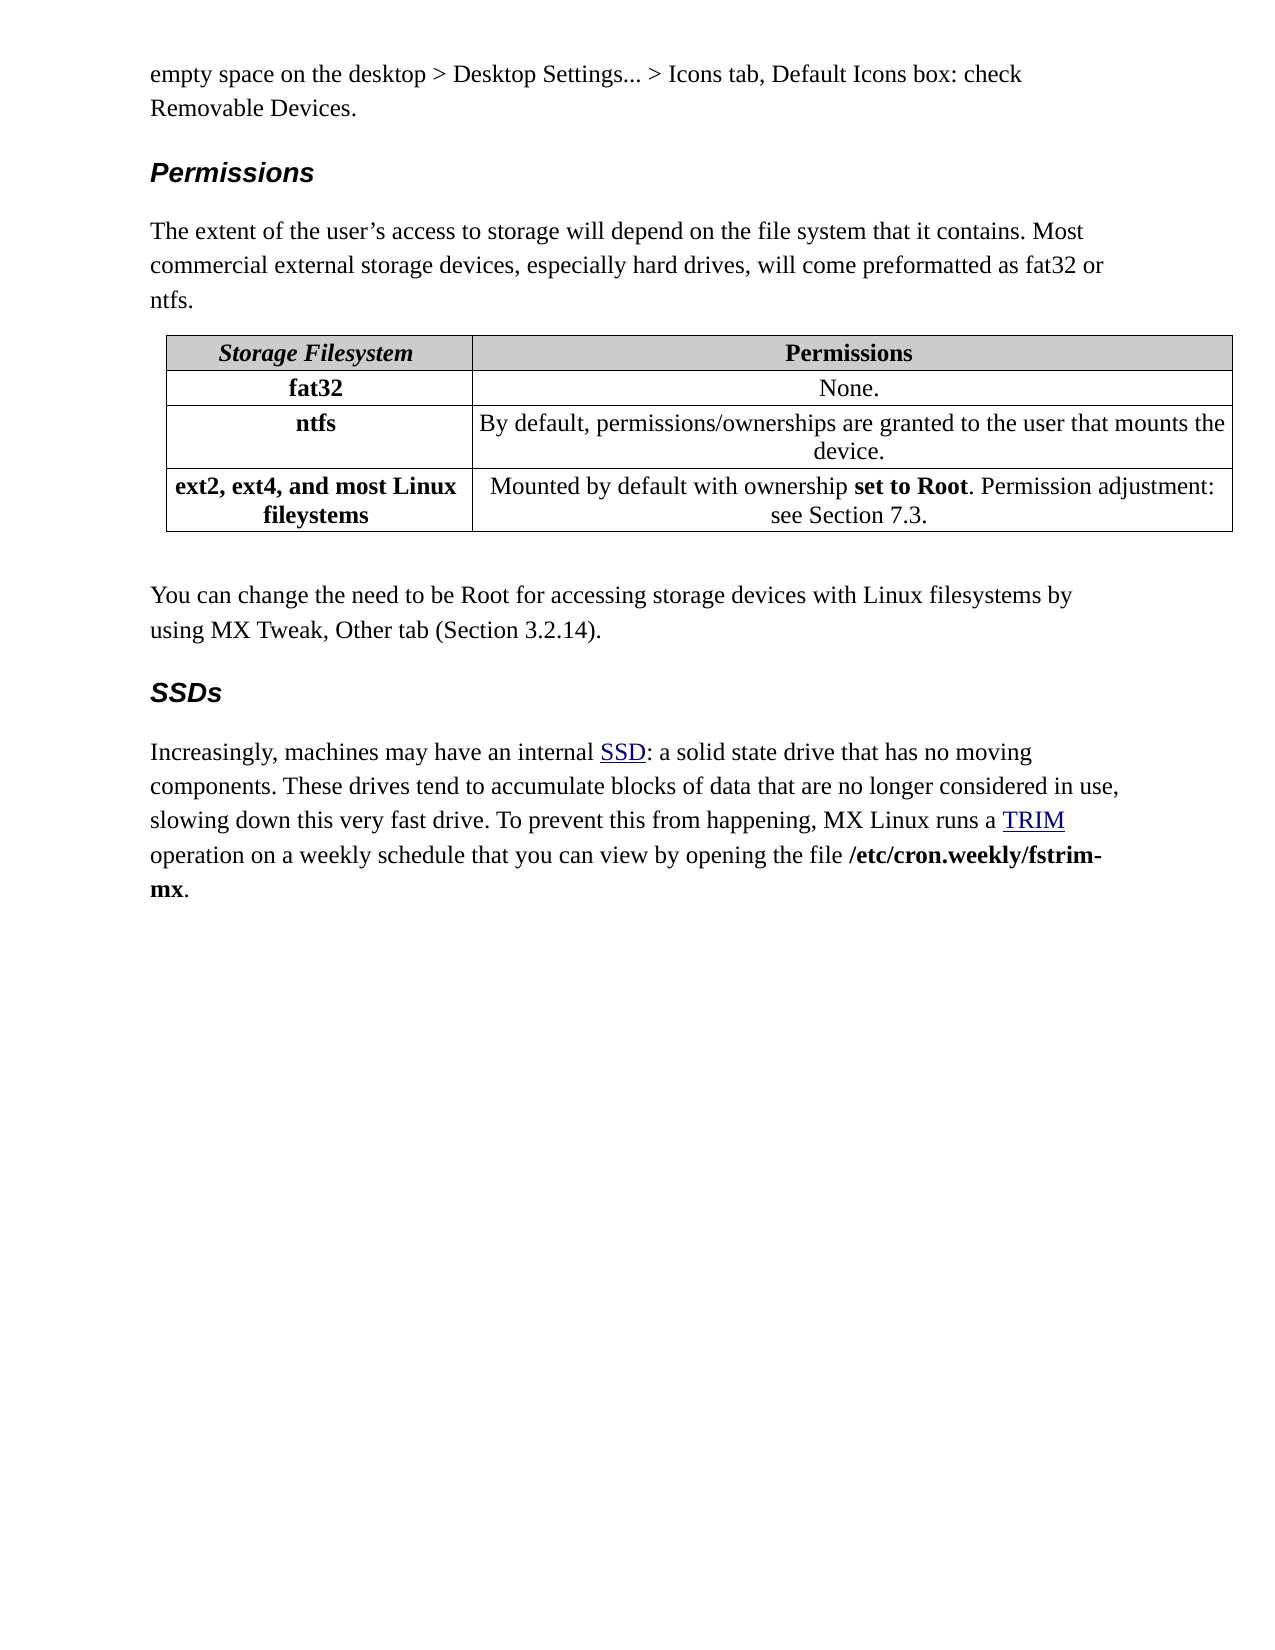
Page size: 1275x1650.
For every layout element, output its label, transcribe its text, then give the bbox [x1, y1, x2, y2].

table_cell By default, permissions/ownerships are granted to the user that mounts the device. [473, 406, 1232, 468]
subtitle SSDs [150, 677, 1125, 708]
text empty space on the desktop > Desktop Settings... > Icons tab, Default Icons box: check Removable Devices. [150, 59, 1125, 122]
table_cell Mounted by default with ownership set to Root. Permission adjustment: see Section 7.3. [473, 469, 1232, 531]
table_cell ntfs [167, 406, 472, 468]
text You can change the need to be Root for accessing storage devices with Linux filesystems by using MX Tweak, Other tab (Section 3.2.14). [150, 581, 1125, 644]
text Increasingly, machines may have an internal SSD: a solid state drive that has no moving components. These drives tend to accumulate blocks of data that are no longer considered in use, slowing down this very fast drive. To prevent this from happening, MX Linux runs a TRIM operation on a weekly schedule that you can view by opening the file /etc/cron.weekly/fstrim-mx. [150, 737, 1125, 903]
table_cell fat32 [167, 371, 472, 404]
table_header Storage Filesystem [167, 336, 472, 370]
table_header Permissions [473, 336, 1232, 370]
table_cell None. [473, 371, 1232, 404]
table_cell ext2, ext4, and most Linux fileystems [167, 469, 472, 531]
subtitle Permissions [150, 156, 1125, 188]
text The extent of the user’s access to storage will depend on the file system that it contains. Most commercial external storage devices, especially hard drives, will come preformatted as fat32 or ntfs. [150, 216, 1125, 314]
